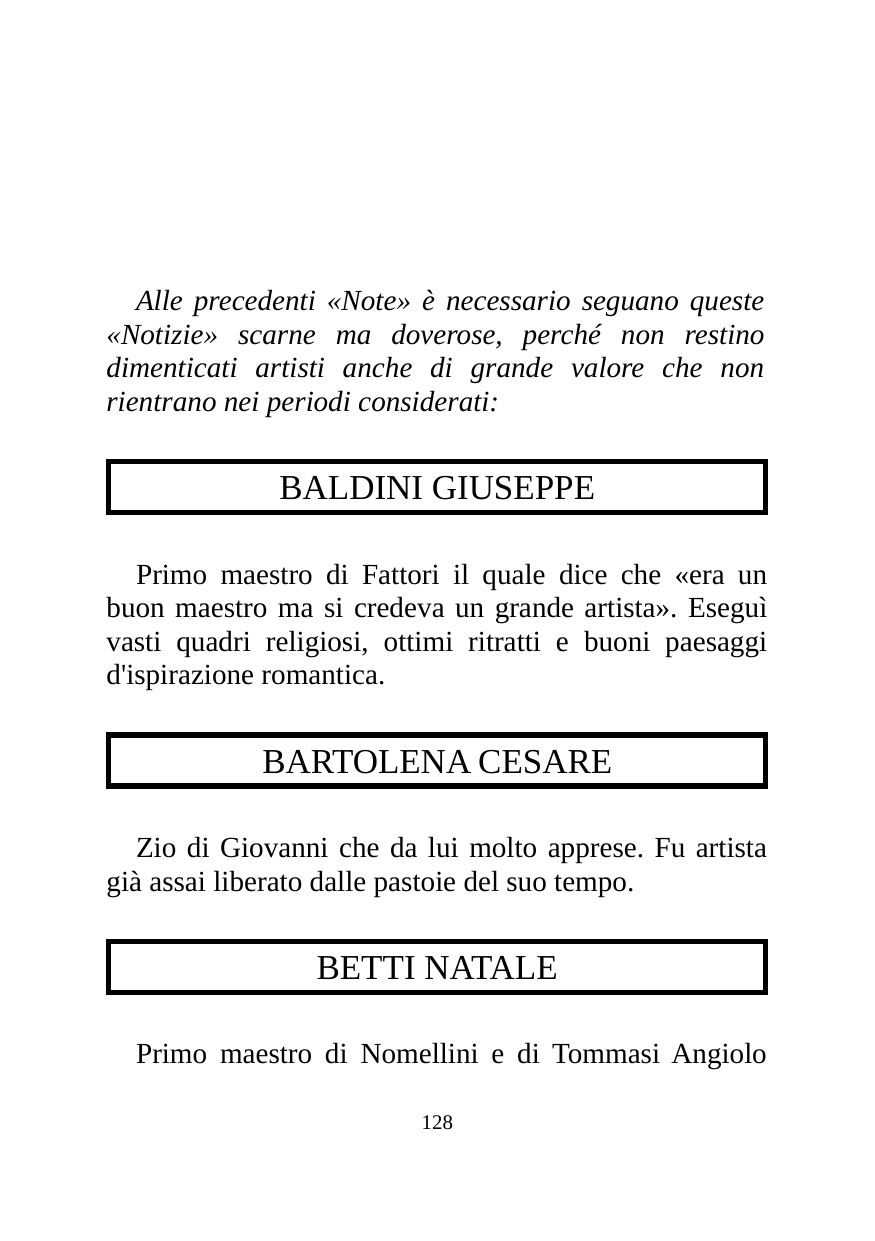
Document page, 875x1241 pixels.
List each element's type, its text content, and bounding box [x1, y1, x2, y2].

text Zio di Giovanni che da lui molto apprese. Fu artista già assai liberato dalle pastoie del suo tempo. [106, 830, 768, 897]
subtitle BETTI NATALE [111, 944, 763, 990]
subtitle BARTOLENA CESARE [111, 738, 763, 783]
text Alle precedenti «Note» è necessario seguano queste «Notizie» scarne ma doverose, perché non restino dimenticati artisti anche di grande valore che non rientrano nei periodi considerati: [106, 283, 768, 418]
text Primo maestro di Nomellini e di Tommasi Angiolo [106, 1036, 768, 1070]
text Primo maestro di Fattori il quale dice che «era un buon maestro ma si credeva un grande artista». Eseguì vasti quadri religiosi, ottimi ritratti e buoni paesaggi d'ispirazione romantica. [106, 557, 768, 691]
subtitle BALDINI GIUSEPPE [111, 464, 763, 510]
